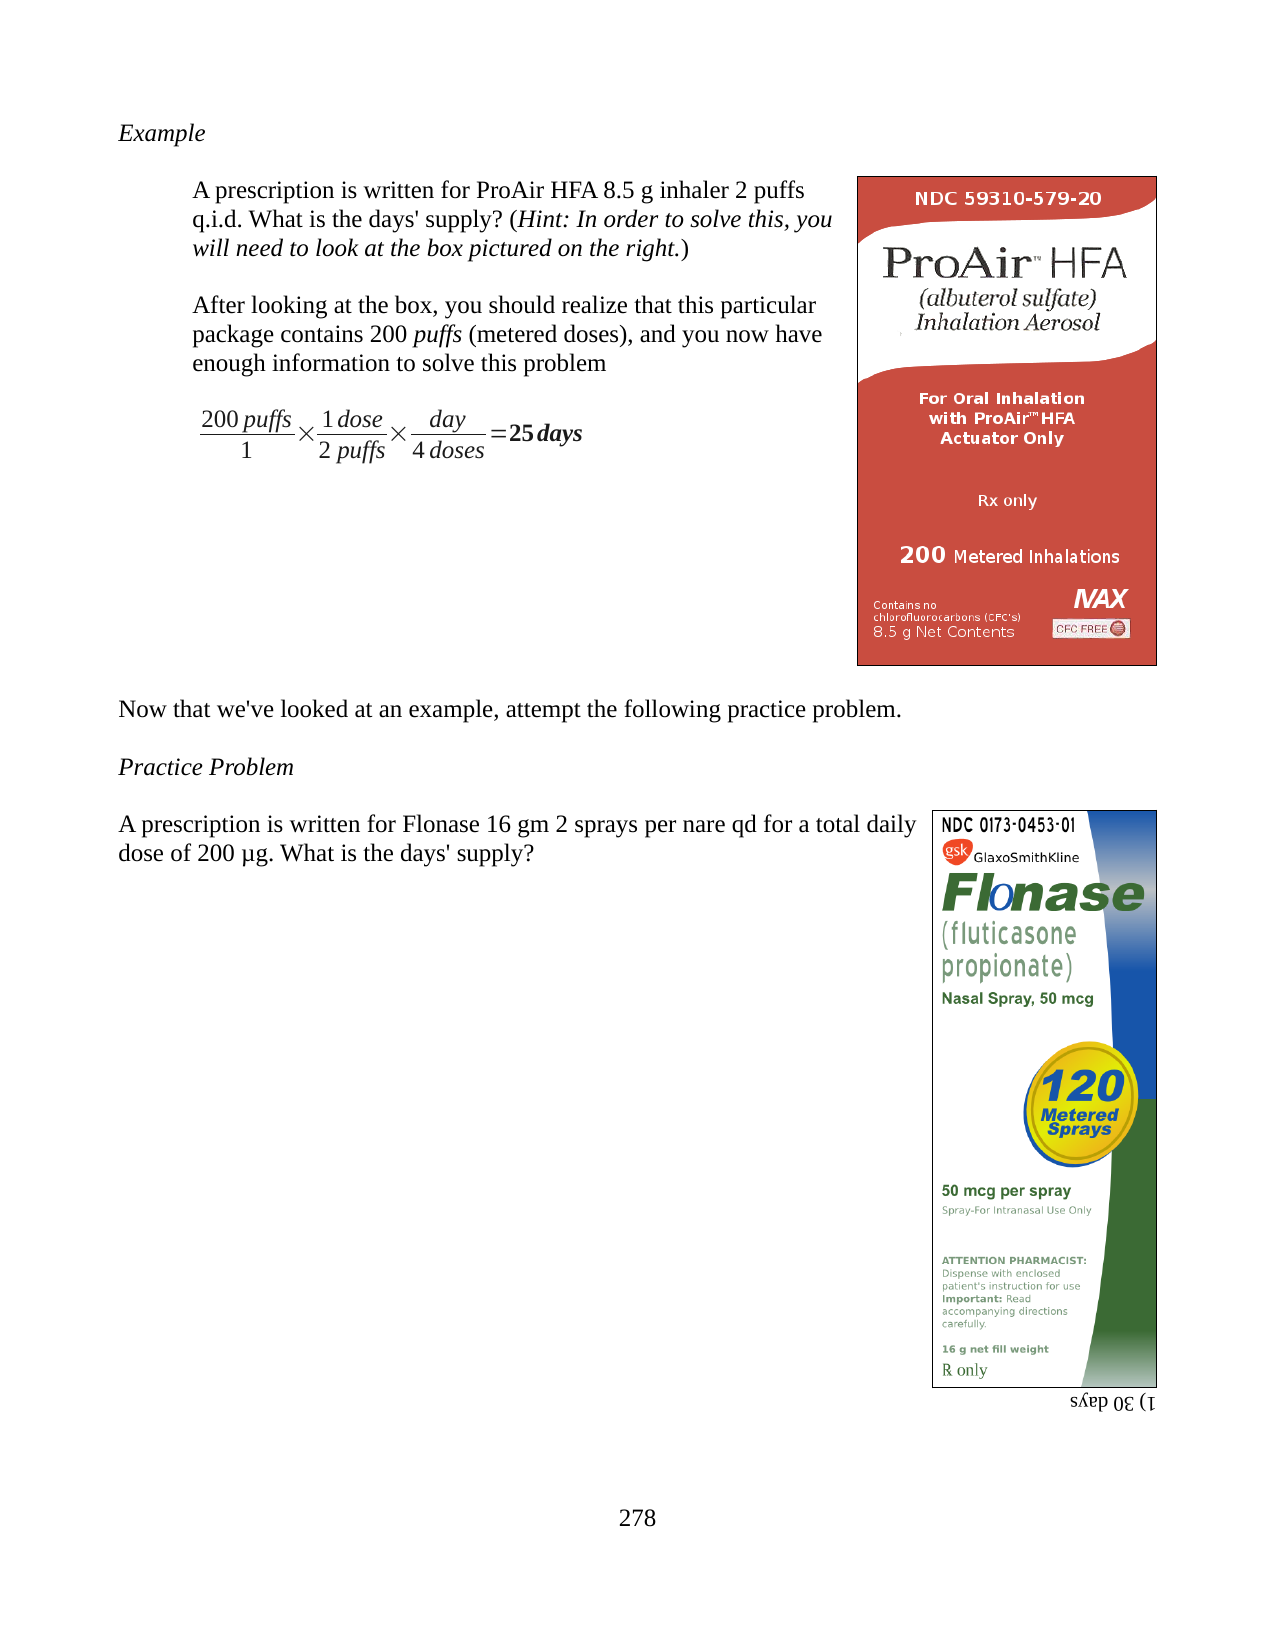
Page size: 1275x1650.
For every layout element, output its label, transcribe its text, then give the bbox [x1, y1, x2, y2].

text A prescription is written for ProAir HFA 8.5 g inhaler 2 puffs q.i.d. What is the days' supply? (Hint: In order to solve this, you will need to look at the box pictured on the right.) [192, 176, 857, 262]
picture [858, 177, 1156, 665]
picture [933, 811, 1156, 1387]
text After looking at the box, you should realize that this particular package contains 200 puffs (metered doses), and you now have enough information to solve this problem [192, 291, 857, 377]
text Now that we've looked at an example, attempt the following practice problem. [118, 694, 1157, 723]
text Practice Problem [118, 752, 1157, 781]
text A prescription is written for Flonase 16 gm 2 sprays per nare qd for a total daily dose of 200 µg. What is the days' supply? [118, 809, 1156, 867]
text Example [118, 118, 1157, 147]
